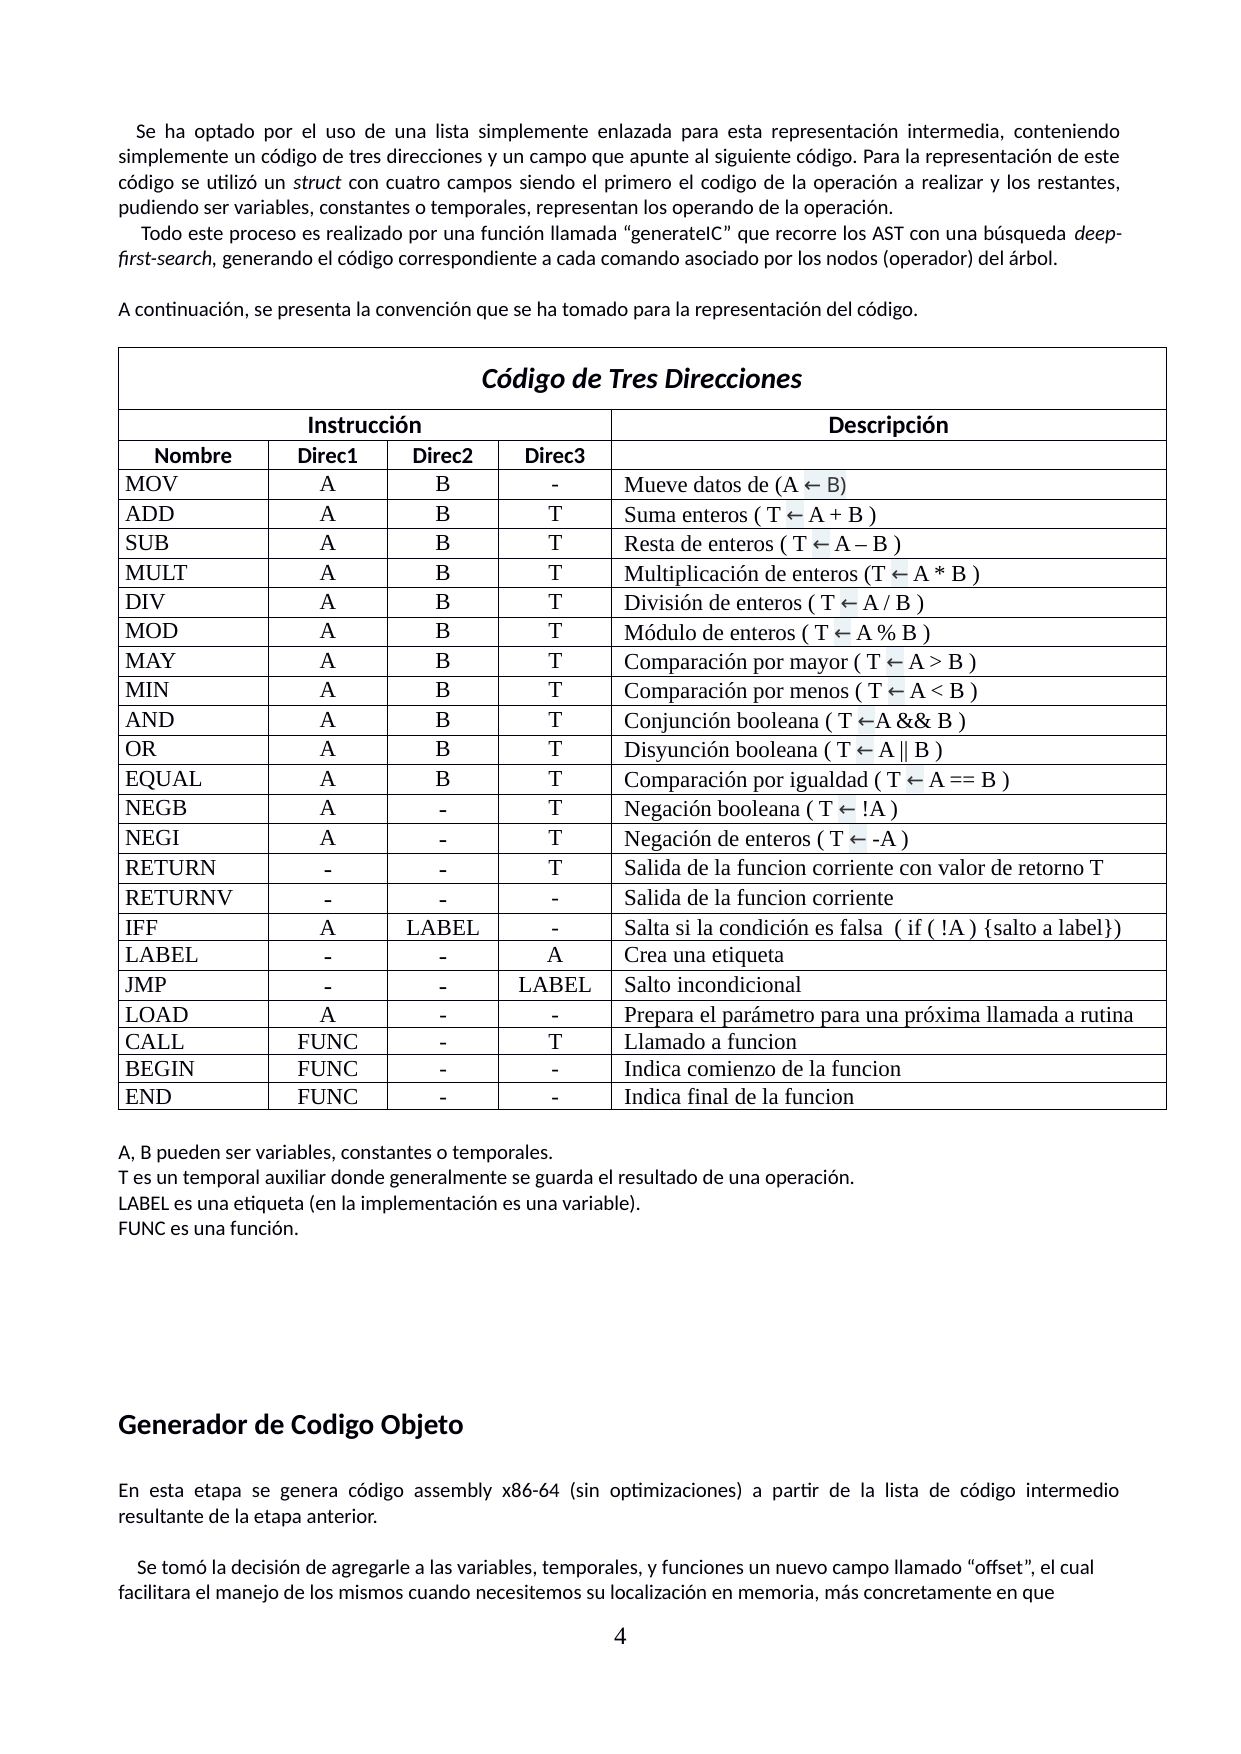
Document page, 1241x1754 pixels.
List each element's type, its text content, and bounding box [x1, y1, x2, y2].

table_cell - [499, 1083, 611, 1109]
table_cell ADD [119, 500, 268, 528]
table_cell T [499, 588, 611, 617]
table_cell T [499, 559, 611, 587]
table_cell T [499, 1028, 611, 1054]
table_cell SUB [119, 529, 268, 558]
table_cell Crea una etiqueta [612, 941, 1166, 970]
table_cell - [499, 1055, 611, 1082]
table_cell AND [119, 706, 268, 734]
table_cell A [269, 647, 387, 676]
table_cell Salida de la funcion corriente [612, 884, 1166, 913]
table_cell IFF [119, 914, 268, 940]
table_cell A [269, 1001, 387, 1027]
table_cell Nombre [119, 441, 268, 469]
table_cell Negación de enteros ( T ← -A ) [612, 824, 1166, 853]
table_cell A [269, 500, 387, 528]
table_cell Instrucción [119, 410, 611, 440]
table_cell FUNC [269, 1055, 387, 1082]
table_cell Salta si la condición es falsa ( if ( !A ) {salto a label}) [612, 914, 1166, 940]
table_cell - [388, 1001, 498, 1027]
table_cell Comparación por igualdad ( T ← A == B ) [612, 765, 1166, 793]
table_cell Módulo de enteros ( T ← A % B ) [612, 618, 1166, 646]
table_cell Conjunción booleana ( T ←A && B ) [612, 706, 1166, 734]
table_cell Negación booleana ( T ← !A ) [612, 795, 1166, 823]
table_cell B [388, 559, 498, 587]
table_cell - [499, 884, 611, 913]
table_cell Indica final de la funcion [612, 1083, 1166, 1109]
table_cell - [388, 971, 498, 999]
table_cell JMP [119, 971, 268, 999]
table_cell Llamado a funcion [612, 1028, 1166, 1054]
table_cell A [269, 618, 387, 646]
table_cell B [388, 677, 498, 705]
table_cell BEGIN [119, 1055, 268, 1082]
table_cell T [499, 795, 611, 823]
table_cell MOV [119, 470, 268, 499]
table_cell - [388, 854, 498, 883]
table_cell B [388, 736, 498, 764]
table_cell B [388, 500, 498, 528]
table_cell LABEL [119, 941, 268, 970]
text Generador de Codigo Objeto [118, 1406, 1122, 1442]
table_cell EQUAL [119, 765, 268, 793]
table_cell Comparación por mayor ( T ← A > B ) [612, 647, 1166, 676]
table_cell T [499, 765, 611, 793]
table_cell Mueve datos de (A ← B) [612, 470, 1166, 499]
table_cell B [388, 529, 498, 558]
table_cell Disyunción booleana ( T ← A || B ) [612, 736, 1166, 764]
table_cell MAY [119, 647, 268, 676]
text A continuación, se presenta la convención que se ha tomado para la representación del código. [118, 296, 1122, 321]
table_cell B [388, 618, 498, 646]
table_cell División de enteros ( T ← A / B ) [612, 588, 1166, 617]
table_cell NEGB [119, 795, 268, 823]
text FUNC es una función. [118, 1215, 1122, 1241]
table_cell RETURNV [119, 884, 268, 913]
table_cell A [269, 588, 387, 617]
table_cell T [499, 618, 611, 646]
table_cell Direc3 [499, 441, 611, 469]
table_cell - [388, 1055, 498, 1082]
text LABEL es una etiqueta (en la implementación es una variable). [118, 1190, 1122, 1215]
text A, B pueden ser variables, constantes o temporales. [118, 1139, 1122, 1164]
text En esta etapa se genera código assembly x86-64 (sin optimizaciones) a partir de la lista de código intermedio resultante de la etapa anterior. [118, 1478, 1122, 1528]
table_cell - [269, 884, 387, 913]
table_cell T [499, 529, 611, 558]
table_cell [612, 441, 1166, 469]
table_cell T [499, 647, 611, 676]
table_cell - [499, 1001, 611, 1027]
table_cell B [388, 647, 498, 676]
table_cell MIN [119, 677, 268, 705]
table_cell Resta de enteros ( T ← A – B ) [612, 529, 1166, 558]
table_cell - [499, 470, 611, 499]
table_cell Direc2 [388, 441, 498, 469]
table_cell - [269, 941, 387, 970]
table_cell FUNC [269, 1028, 387, 1054]
table_cell Salto incondicional [612, 971, 1166, 999]
table_header Código de Tres Direcciones [119, 348, 1166, 408]
table_cell LOAD [119, 1001, 268, 1027]
table_cell B [388, 706, 498, 734]
table_cell END [119, 1083, 268, 1109]
text Todo este proceso es realizado por una función llamada “generateIC” que recorre los AST con una búsqueda deep-first-search, generando el código correspondiente a cada comando asociado por los nodos (operador) del árbol. [118, 220, 1122, 271]
table_cell LABEL [388, 914, 498, 940]
text T es un temporal auxiliar donde generalmente se guarda el resultado de una operación. [118, 1164, 1122, 1190]
table_cell OR [119, 736, 268, 764]
table_cell Indica comienzo de la funcion [612, 1055, 1166, 1082]
table_cell T [499, 736, 611, 764]
table_cell T [499, 854, 611, 883]
table_cell A [269, 559, 387, 587]
table_cell A [269, 914, 387, 940]
table_cell A [269, 765, 387, 793]
table_cell LABEL [499, 971, 611, 999]
table_cell Descripción [612, 410, 1166, 440]
table_cell - [388, 941, 498, 970]
table_cell A [269, 470, 387, 499]
table_cell Direc1 [269, 441, 387, 469]
table_cell Multiplicación de enteros (T ← A * B ) [612, 559, 1166, 587]
table_cell T [499, 677, 611, 705]
table_cell A [269, 736, 387, 764]
table_cell Salida de la funcion corriente con valor de retorno T [612, 854, 1166, 883]
table_cell B [388, 588, 498, 617]
table_cell A [269, 677, 387, 705]
table_cell A [499, 941, 611, 970]
table_cell - [388, 1028, 498, 1054]
table_cell - [388, 884, 498, 913]
table_cell DIV [119, 588, 268, 617]
table_cell MULT [119, 559, 268, 587]
table_cell - [499, 914, 611, 940]
table_cell Comparación por menos ( T ← A < B ) [612, 677, 1166, 705]
table_cell - [269, 854, 387, 883]
table_cell T [499, 706, 611, 734]
table_cell B [388, 765, 498, 793]
table_cell Prepara el parámetro para una próxima llamada a rutina [612, 1001, 1166, 1027]
table_cell Suma enteros ( T ← A + B ) [612, 500, 1166, 528]
table_cell T [499, 824, 611, 853]
table_cell CALL [119, 1028, 268, 1054]
table_cell - [269, 971, 387, 999]
table_cell - [388, 824, 498, 853]
table_cell A [269, 706, 387, 734]
table_cell T [499, 500, 611, 528]
table_cell FUNC [269, 1083, 387, 1109]
table_cell - [388, 1083, 498, 1109]
table_cell B [388, 470, 498, 499]
text Se ha optado por el uso de una lista simplemente enlazada para esta representación intermedia, conteniendo simplemente un código de tres direcciones y un campo que apunte al siguiente código. Para la representación de este código se utilizó un struct con cuatro campos siendo el primero el codigo de la operación a realizar y los restantes, pudiendo ser variables, constantes o temporales, representan los operando de la operación. [118, 118, 1122, 220]
table_cell A [269, 529, 387, 558]
table_cell RETURN [119, 854, 268, 883]
table_cell NEGI [119, 824, 268, 853]
table_cell MOD [119, 618, 268, 646]
table_cell - [388, 795, 498, 823]
text Se tomó la decisión de agregarle a las variables, temporales, y funciones un nuevo campo llamado “offset”, el cual facilitara el manejo de los mismos cuando necesitemos su localización en memoria, más concretamente en que [118, 1554, 1122, 1605]
table_cell A [269, 795, 387, 823]
table_cell A [269, 824, 387, 853]
